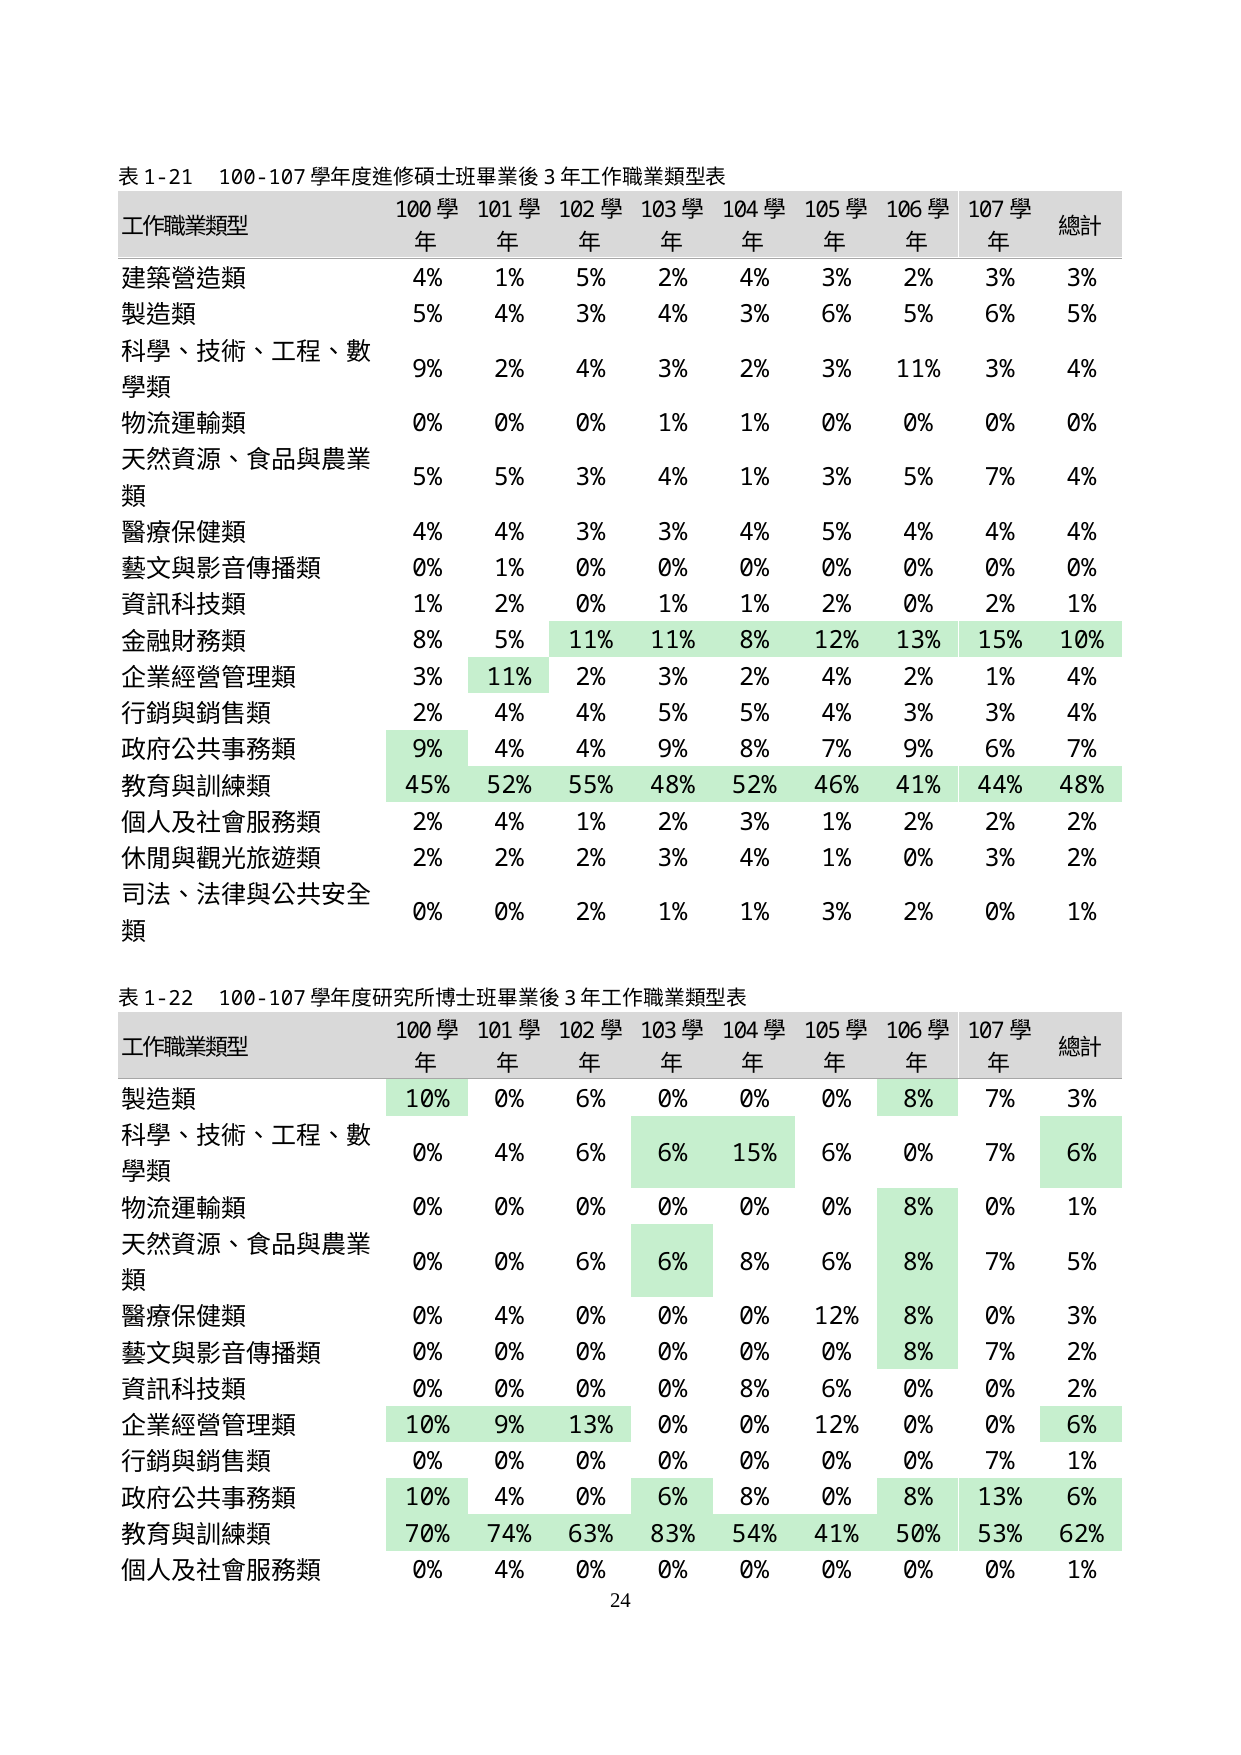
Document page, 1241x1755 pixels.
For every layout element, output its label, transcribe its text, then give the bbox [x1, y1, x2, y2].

table_cell 0% [959, 1188, 1040, 1224]
table_cell 藝文與影音傳播類 [118, 1333, 386, 1369]
table_cell 2% [631, 802, 713, 838]
table_header 100學年 [386, 1012, 468, 1078]
table_header 100學年 [386, 191, 468, 257]
table_cell 3% [549, 440, 631, 512]
table_cell 6% [795, 295, 877, 331]
table_cell 0% [795, 1551, 877, 1587]
table_cell 2% [386, 694, 468, 730]
table_cell 0% [713, 1442, 795, 1478]
table_cell 4% [468, 512, 549, 548]
table_cell 1% [713, 875, 795, 947]
table_cell 3% [1040, 1297, 1122, 1333]
text 表1-22 100-107學年度研究所博士班畢業後3年工作職業類型表 [118, 981, 1122, 1012]
table_cell 1% [631, 404, 713, 440]
table_cell 1% [795, 839, 877, 875]
table_cell 製造類 [118, 295, 386, 331]
table_cell 1% [1040, 875, 1122, 947]
table_cell 2% [713, 331, 795, 403]
table_cell 科學、技術、工程、數學類 [118, 1116, 386, 1188]
table_cell 0% [631, 1442, 713, 1478]
table_header 工作職業類型 [118, 191, 386, 257]
table_cell 55% [549, 766, 631, 802]
table_cell 5% [795, 512, 877, 548]
table_cell 0% [549, 1297, 631, 1333]
table_cell 5% [386, 440, 468, 512]
table_cell 6% [959, 730, 1040, 766]
table_cell 2% [795, 585, 877, 621]
table_cell 5% [1040, 295, 1122, 331]
table_cell 6% [795, 1116, 877, 1188]
table_cell 0% [468, 1442, 549, 1478]
table_cell 8% [877, 1079, 958, 1116]
table_cell 4% [468, 1478, 549, 1514]
table_header 107學年 [959, 1012, 1040, 1078]
table_cell 1% [795, 802, 877, 838]
table_cell 2% [877, 802, 958, 838]
table_cell 6% [959, 295, 1040, 331]
table_cell 2% [1040, 1369, 1122, 1406]
table_cell 74% [468, 1514, 549, 1551]
table_header 104學年 [713, 191, 795, 257]
table_cell 0% [713, 1551, 795, 1587]
table_cell 1% [631, 875, 713, 947]
table_cell 8% [877, 1478, 958, 1514]
table_cell 54% [713, 1514, 795, 1551]
table_cell 企業經營管理類 [118, 657, 386, 693]
table_cell 0% [713, 1406, 795, 1442]
table_cell 0% [877, 1116, 958, 1188]
table_cell 11% [631, 621, 713, 657]
table_cell 0% [549, 404, 631, 440]
table_cell 資訊科技類 [118, 1369, 386, 1406]
table_header 102學年 [549, 1012, 631, 1078]
table_cell 2% [386, 839, 468, 875]
table_cell 0% [386, 1116, 468, 1188]
table_cell 0% [386, 404, 468, 440]
table_cell 0% [959, 875, 1040, 947]
table_cell 3% [631, 512, 713, 548]
table_cell 4% [631, 295, 713, 331]
table_cell 11% [877, 331, 958, 403]
table_cell 0% [959, 1551, 1040, 1587]
table_cell 資訊科技類 [118, 585, 386, 621]
table_cell 52% [713, 766, 795, 802]
table_cell 4% [549, 730, 631, 766]
table_cell 6% [795, 1224, 877, 1297]
table_cell 0% [468, 1079, 549, 1116]
table_cell 0% [549, 1551, 631, 1587]
table_cell 3% [959, 259, 1040, 295]
table_cell 7% [959, 1116, 1040, 1188]
table_cell 2% [713, 657, 795, 693]
table_cell 醫療保健類 [118, 1297, 386, 1333]
table_cell 0% [549, 1442, 631, 1478]
table_cell 4% [468, 1116, 549, 1188]
table_cell 8% [386, 621, 468, 657]
table_cell 0% [877, 1406, 958, 1442]
table_header 總計 [1040, 1012, 1122, 1078]
table_cell 0% [386, 1333, 468, 1369]
table_cell 0% [877, 1442, 958, 1478]
table_cell 個人及社會服務類 [118, 802, 386, 838]
table_cell 7% [795, 730, 877, 766]
table_cell 6% [631, 1224, 713, 1297]
table_cell 8% [877, 1333, 958, 1369]
table_cell 0% [795, 1478, 877, 1514]
table_cell 1% [549, 802, 631, 838]
table_cell 0% [468, 1369, 549, 1406]
table_cell 2% [959, 802, 1040, 838]
table_cell 0% [549, 1188, 631, 1224]
table_cell 3% [959, 839, 1040, 875]
table_cell 5% [877, 440, 958, 512]
table_cell 0% [386, 1188, 468, 1224]
table_cell 0% [877, 404, 958, 440]
table_cell 物流運輸類 [118, 404, 386, 440]
table_cell 1% [1040, 585, 1122, 621]
table_cell 5% [468, 621, 549, 657]
table_cell 0% [386, 1369, 468, 1406]
table_cell 0% [549, 585, 631, 621]
table_cell 0% [631, 1551, 713, 1587]
table_cell 4% [549, 694, 631, 730]
table_cell 0% [795, 1079, 877, 1116]
table_cell 6% [1040, 1116, 1122, 1188]
table_cell 0% [713, 1333, 795, 1369]
table_cell 3% [795, 259, 877, 295]
table_cell 5% [713, 694, 795, 730]
table_cell 4% [1040, 657, 1122, 693]
table_cell 天然資源、食品與農業類 [118, 440, 386, 512]
table_cell 3% [959, 331, 1040, 403]
table_cell 3% [386, 657, 468, 693]
table_cell 8% [713, 1369, 795, 1406]
table_cell 0% [549, 1369, 631, 1406]
table_cell 2% [468, 839, 549, 875]
table_cell 0% [468, 1188, 549, 1224]
table_cell 1% [631, 585, 713, 621]
table_cell 0% [549, 1478, 631, 1514]
table_cell 8% [713, 730, 795, 766]
table_header 101學年 [468, 191, 549, 257]
table_cell 7% [959, 1442, 1040, 1478]
table_cell 48% [631, 766, 713, 802]
table_cell 1% [468, 259, 549, 295]
table_cell 6% [1040, 1406, 1122, 1442]
table_cell 2% [1040, 839, 1122, 875]
table_cell 6% [631, 1478, 713, 1514]
table_header 106學年 [877, 191, 958, 257]
table_cell 0% [631, 1297, 713, 1333]
table_header 102學年 [549, 191, 631, 257]
table_cell 4% [549, 331, 631, 403]
table_cell 2% [1040, 802, 1122, 838]
table_cell 4% [1040, 331, 1122, 403]
table_cell 4% [713, 839, 795, 875]
table_cell 0% [631, 1188, 713, 1224]
table_header 工作職業類型 [118, 1012, 386, 1078]
table_cell 12% [795, 1406, 877, 1442]
table_cell 2% [877, 657, 958, 693]
table_cell 0% [1040, 549, 1122, 585]
table_cell 0% [549, 549, 631, 585]
table_cell 8% [877, 1224, 958, 1297]
table_cell 天然資源、食品與農業類 [118, 1224, 386, 1297]
table_cell 10% [386, 1478, 468, 1514]
table_cell 5% [1040, 1224, 1122, 1297]
table_cell 4% [386, 259, 468, 295]
table_cell 科學、技術、工程、數學類 [118, 331, 386, 403]
table_cell 7% [1040, 730, 1122, 766]
table_cell 4% [877, 512, 958, 548]
table_cell 5% [631, 694, 713, 730]
table_cell 41% [795, 1514, 877, 1551]
table_cell 司法、法律與公共安全類 [118, 875, 386, 947]
table_header 107學年 [959, 191, 1040, 257]
table_cell 53% [959, 1514, 1040, 1551]
table_cell 企業經營管理類 [118, 1406, 386, 1442]
table_cell 製造類 [118, 1079, 386, 1116]
table_cell 4% [713, 259, 795, 295]
table_cell 0% [631, 1079, 713, 1116]
table_cell 0% [713, 1297, 795, 1333]
table_cell 5% [877, 295, 958, 331]
table_cell 教育與訓練類 [118, 766, 386, 802]
table_cell 0% [795, 1333, 877, 1369]
table_cell 11% [549, 621, 631, 657]
table_cell 3% [1040, 259, 1122, 295]
table_header 103學年 [631, 1012, 713, 1078]
table_cell 3% [795, 875, 877, 947]
table_cell 0% [713, 1079, 795, 1116]
table_cell 83% [631, 1514, 713, 1551]
table_cell 4% [795, 694, 877, 730]
table_cell 0% [386, 1551, 468, 1587]
table_cell 6% [549, 1116, 631, 1188]
table_cell 2% [386, 802, 468, 838]
table_cell 2% [468, 585, 549, 621]
table_cell 1% [713, 440, 795, 512]
table_cell 13% [959, 1478, 1040, 1514]
table_cell 4% [631, 440, 713, 512]
table_header 105學年 [795, 191, 877, 257]
table_cell 3% [549, 295, 631, 331]
table_cell 4% [1040, 694, 1122, 730]
table_cell 9% [468, 1406, 549, 1442]
table_cell 8% [713, 621, 795, 657]
table_cell 0% [386, 549, 468, 585]
table_cell 1% [468, 549, 549, 585]
table_cell 4% [1040, 440, 1122, 512]
table_cell 0% [795, 1442, 877, 1478]
table_cell 62% [1040, 1514, 1122, 1551]
table_cell 2% [549, 657, 631, 693]
table_cell 6% [1040, 1478, 1122, 1514]
table_cell 0% [549, 1333, 631, 1369]
table_cell 行銷與銷售類 [118, 1442, 386, 1478]
table_cell 10% [1040, 621, 1122, 657]
table_cell 8% [877, 1297, 958, 1333]
table_cell 0% [877, 585, 958, 621]
table_cell 0% [631, 1406, 713, 1442]
table_cell 7% [959, 440, 1040, 512]
table_cell 4% [468, 802, 549, 838]
table_cell 0% [386, 1442, 468, 1478]
table_cell 6% [549, 1079, 631, 1116]
table_cell 13% [877, 621, 958, 657]
table_cell 1% [386, 585, 468, 621]
table_cell 建築營造類 [118, 259, 386, 295]
table_cell 1% [713, 585, 795, 621]
table_cell 4% [1040, 512, 1122, 548]
table_cell 0% [468, 1333, 549, 1369]
table_cell 0% [386, 1224, 468, 1297]
table_cell 教育與訓練類 [118, 1514, 386, 1551]
table_cell 0% [631, 1333, 713, 1369]
table_cell 0% [959, 1406, 1040, 1442]
table_cell 0% [468, 404, 549, 440]
table_cell 2% [959, 585, 1040, 621]
table_cell 4% [468, 1551, 549, 1587]
table_cell 0% [877, 1369, 958, 1406]
table_cell 個人及社會服務類 [118, 1551, 386, 1587]
table_cell 0% [713, 1188, 795, 1224]
table_cell 2% [1040, 1333, 1122, 1369]
table_cell 4% [959, 512, 1040, 548]
table_cell 3% [713, 802, 795, 838]
table_cell 1% [1040, 1188, 1122, 1224]
table_cell 3% [631, 331, 713, 403]
table_cell 0% [877, 1551, 958, 1587]
table_cell 3% [713, 295, 795, 331]
table_cell 休閒與觀光旅遊類 [118, 839, 386, 875]
table_cell 0% [959, 1369, 1040, 1406]
table_cell 3% [959, 694, 1040, 730]
table_cell 12% [795, 1297, 877, 1333]
table_cell 7% [959, 1333, 1040, 1369]
table_cell 6% [549, 1224, 631, 1297]
table_cell 政府公共事務類 [118, 1478, 386, 1514]
table_cell 藝文與影音傳播類 [118, 549, 386, 585]
table_cell 6% [795, 1369, 877, 1406]
table_cell 1% [1040, 1442, 1122, 1478]
table_cell 0% [959, 404, 1040, 440]
table_header 105學年 [795, 1012, 877, 1078]
table_cell 1% [959, 657, 1040, 693]
table_cell 9% [386, 331, 468, 403]
table_cell 2% [549, 875, 631, 947]
table_cell 6% [631, 1116, 713, 1188]
table_cell 行銷與銷售類 [118, 694, 386, 730]
table_cell 8% [713, 1478, 795, 1514]
table_cell 0% [386, 1297, 468, 1333]
table_cell 0% [877, 549, 958, 585]
table_header 104學年 [713, 1012, 795, 1078]
table_cell 12% [795, 621, 877, 657]
table_cell 0% [877, 839, 958, 875]
table_cell 0% [386, 875, 468, 947]
table_cell 52% [468, 766, 549, 802]
table_cell 15% [959, 621, 1040, 657]
table_cell 0% [959, 549, 1040, 585]
table_cell 48% [1040, 766, 1122, 802]
table_cell 3% [631, 839, 713, 875]
table_header 101學年 [468, 1012, 549, 1078]
table_cell 0% [795, 549, 877, 585]
table_cell 4% [795, 657, 877, 693]
table_cell 10% [386, 1079, 468, 1116]
table_cell 4% [713, 512, 795, 548]
table_cell 物流運輸類 [118, 1188, 386, 1224]
table_cell 9% [631, 730, 713, 766]
table_cell 2% [549, 839, 631, 875]
table_cell 63% [549, 1514, 631, 1551]
table_header 106學年 [877, 1012, 958, 1078]
table_cell 4% [468, 694, 549, 730]
table_cell 5% [386, 295, 468, 331]
table_cell 0% [631, 1369, 713, 1406]
table_cell 7% [959, 1224, 1040, 1297]
table_cell 9% [386, 730, 468, 766]
table_cell 3% [631, 657, 713, 693]
table_cell 2% [631, 259, 713, 295]
table_cell 0% [631, 549, 713, 585]
table_cell 3% [877, 694, 958, 730]
table_cell 15% [713, 1116, 795, 1188]
table_cell 46% [795, 766, 877, 802]
table_cell 3% [1040, 1079, 1122, 1116]
table_header 103學年 [631, 191, 713, 257]
table_cell 4% [468, 730, 549, 766]
table_cell 3% [795, 331, 877, 403]
text 表1-21 100-107學年度進修碩士班畢業後3年工作職業類型表 [118, 161, 1122, 191]
table_cell 2% [877, 875, 958, 947]
table_cell 0% [795, 1188, 877, 1224]
table_cell 0% [1040, 404, 1122, 440]
table_cell 8% [713, 1224, 795, 1297]
table_cell 金融財務類 [118, 621, 386, 657]
table_header 總計 [1040, 191, 1122, 257]
table_cell 41% [877, 766, 958, 802]
table_cell 0% [795, 404, 877, 440]
table_cell 1% [1040, 1551, 1122, 1587]
table_cell 9% [877, 730, 958, 766]
table_cell 4% [386, 512, 468, 548]
table_cell 4% [468, 295, 549, 331]
table_cell 45% [386, 766, 468, 802]
table_cell 政府公共事務類 [118, 730, 386, 766]
table_cell 7% [959, 1079, 1040, 1116]
table_cell 50% [877, 1514, 958, 1551]
table_cell 醫療保健類 [118, 512, 386, 548]
table_cell 10% [386, 1406, 468, 1442]
table_cell 3% [549, 512, 631, 548]
table_cell 4% [468, 1297, 549, 1333]
table_cell 0% [713, 549, 795, 585]
table_cell 13% [549, 1406, 631, 1442]
table_cell 3% [795, 440, 877, 512]
table_cell 2% [468, 331, 549, 403]
table_cell 0% [468, 875, 549, 947]
table_cell 70% [386, 1514, 468, 1551]
table_cell 1% [713, 404, 795, 440]
table_cell 5% [468, 440, 549, 512]
table_cell 2% [877, 259, 958, 295]
table_cell 5% [549, 259, 631, 295]
table_cell 11% [468, 657, 549, 693]
table_cell 8% [877, 1188, 958, 1224]
table_cell 44% [959, 766, 1040, 802]
table_cell 0% [959, 1297, 1040, 1333]
table_cell 0% [468, 1224, 549, 1297]
